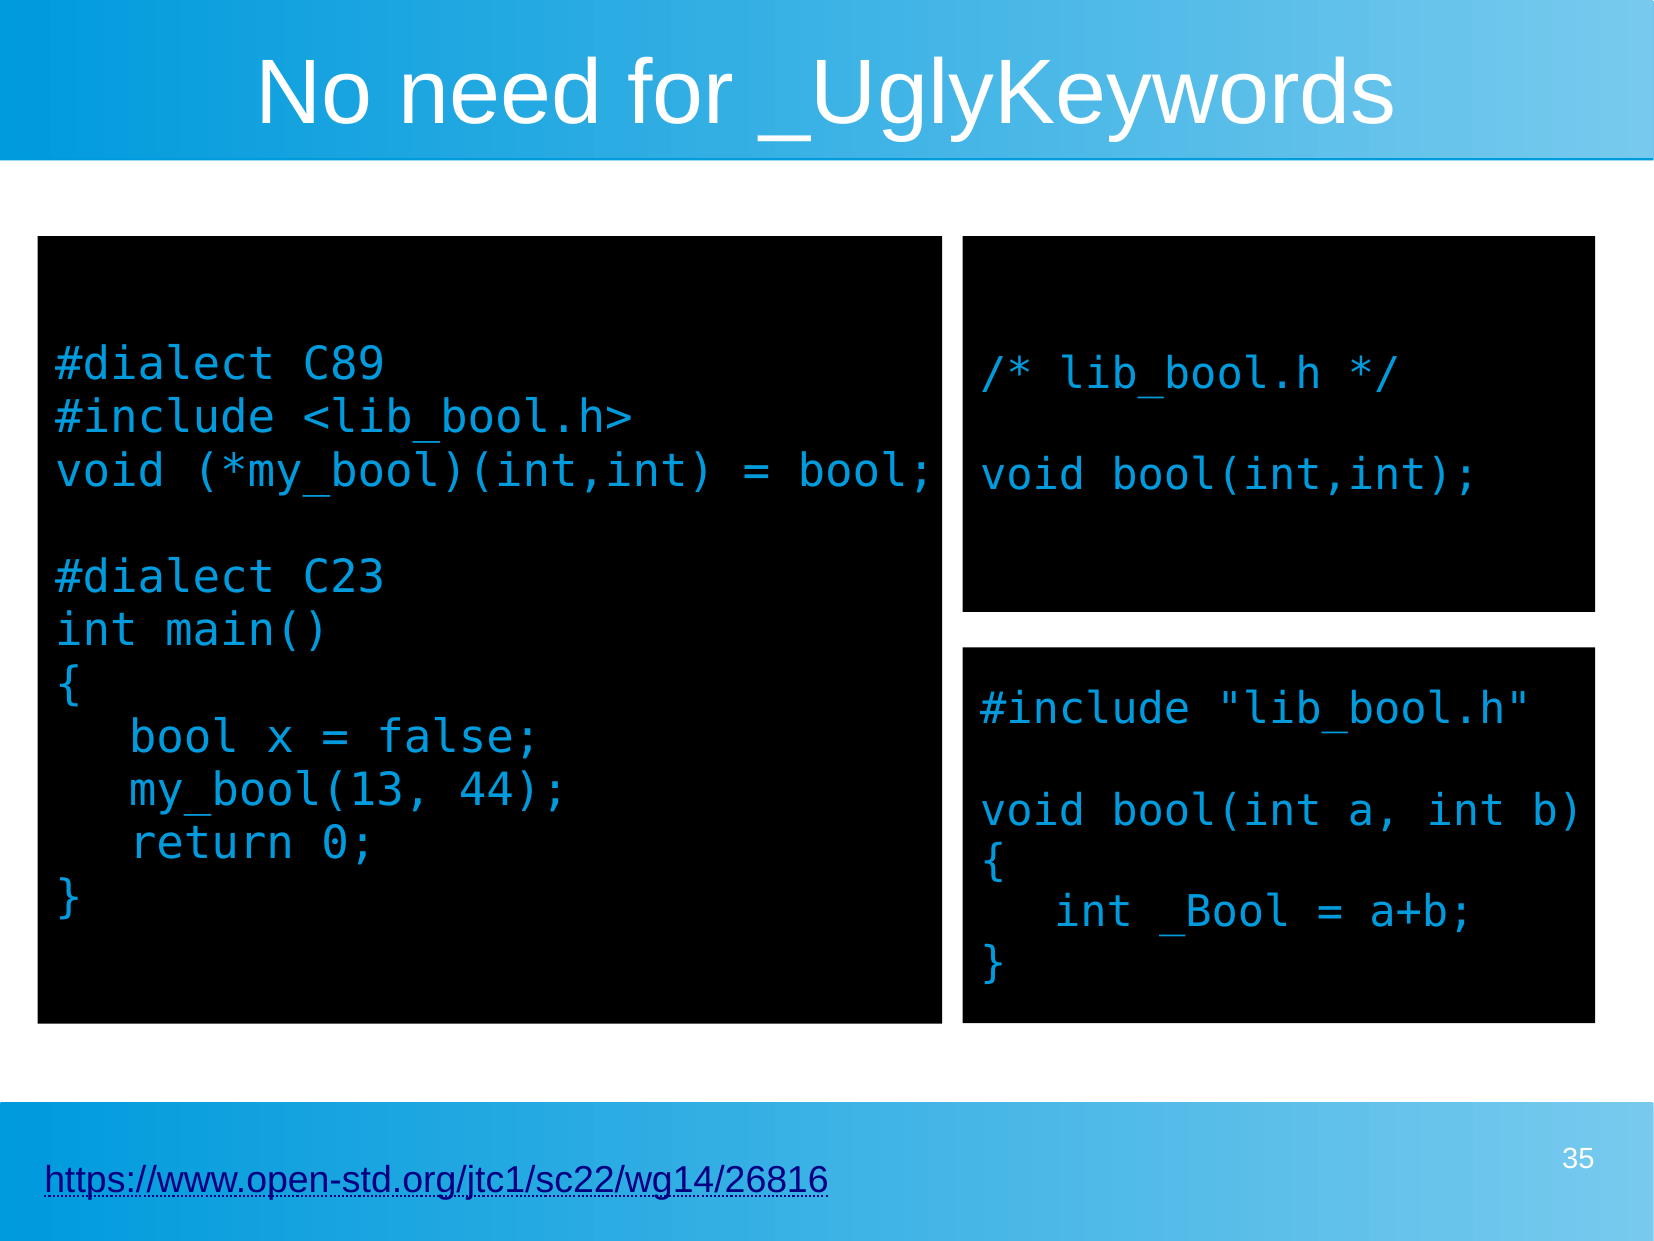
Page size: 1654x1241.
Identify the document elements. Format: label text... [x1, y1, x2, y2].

list #dialect C89 #include <lib_bool.h> void (*my_bool)(int,int) = bool; #dialect C23 int main() { bool x = false; my_bool(13, 44); return 0; } [37, 236, 943, 1024]
list /* lib_bool.h */ void bool(int,int); [962, 236, 1596, 612]
list #include "lib_bool.h" void bool(int a, int b) { int _Bool = a+b; } [962, 647, 1596, 1024]
text_box https://www.open-std.org/jtc1/sc22/wg14/26816 [29, 1151, 874, 1211]
title No need for _UglyKeywords [59, 39, 1595, 144]
